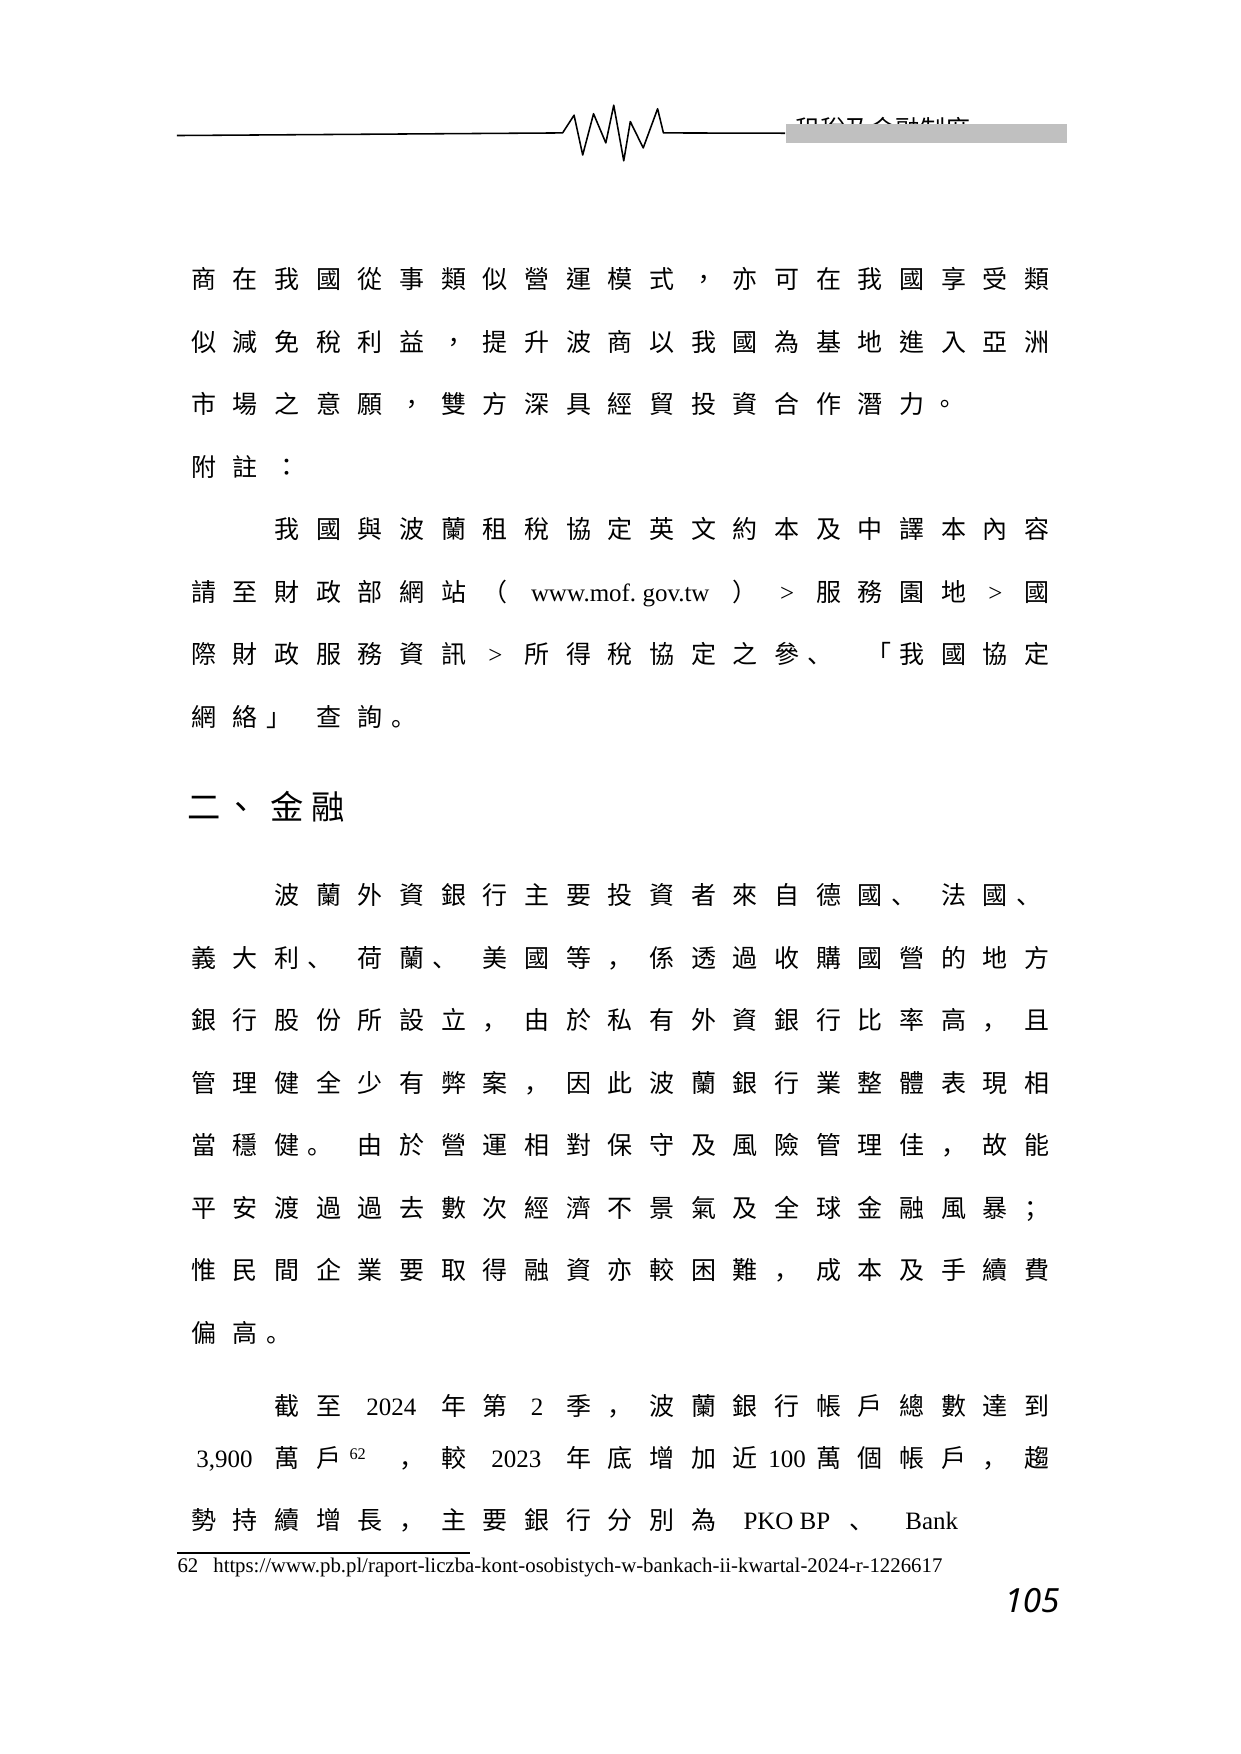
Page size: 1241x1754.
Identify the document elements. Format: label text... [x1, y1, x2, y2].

text 二、金融 [183, 763, 1058, 826]
text 波蘭外資銀行主要投資者來自德國、法國、義大利、荷蘭、美國等，係透過收購國營的地方銀行股份所設立，由於私有外資銀行比率高，且管理健全少有弊案，因此波蘭銀行業整體表現相當穩健。由於營運相對保守及風險管理佳，故能平安渡過過去數次經濟不景氣及全球金融風暴；惟民間企業要取得融資亦較困難，成本及手續費偏高。 [183, 852, 1058, 1352]
text https://www.pb.pl/raport-liczba-kont-osobistych-w-bankach-ii-kwartal-2024-r-1226617 [177, 1553, 1063, 1577]
text 商在我國從事類似營運模式，亦可在我國享受類似減免稅利益，提升波商以我國為基地進入亞洲市場之意願，雙方深具經貿投資合作潛力。 [183, 236, 1058, 424]
text 我國與波蘭租稅協定英文約本及中譯本內容請至財政部網站（www.mof. gov.tw）>服務園地>國際財政服務資訊>所得稅協定之參、「我國協定網絡」查詢。 [183, 486, 1058, 736]
text 截至2024年第2季，波蘭銀行帳戶總數達到3,900萬戶，較2023年底增加近100萬個帳戶，趨勢持續增長，主要銀行分別為PKO BP、Bank [183, 1352, 1058, 1540]
text 附註： [183, 424, 1058, 486]
